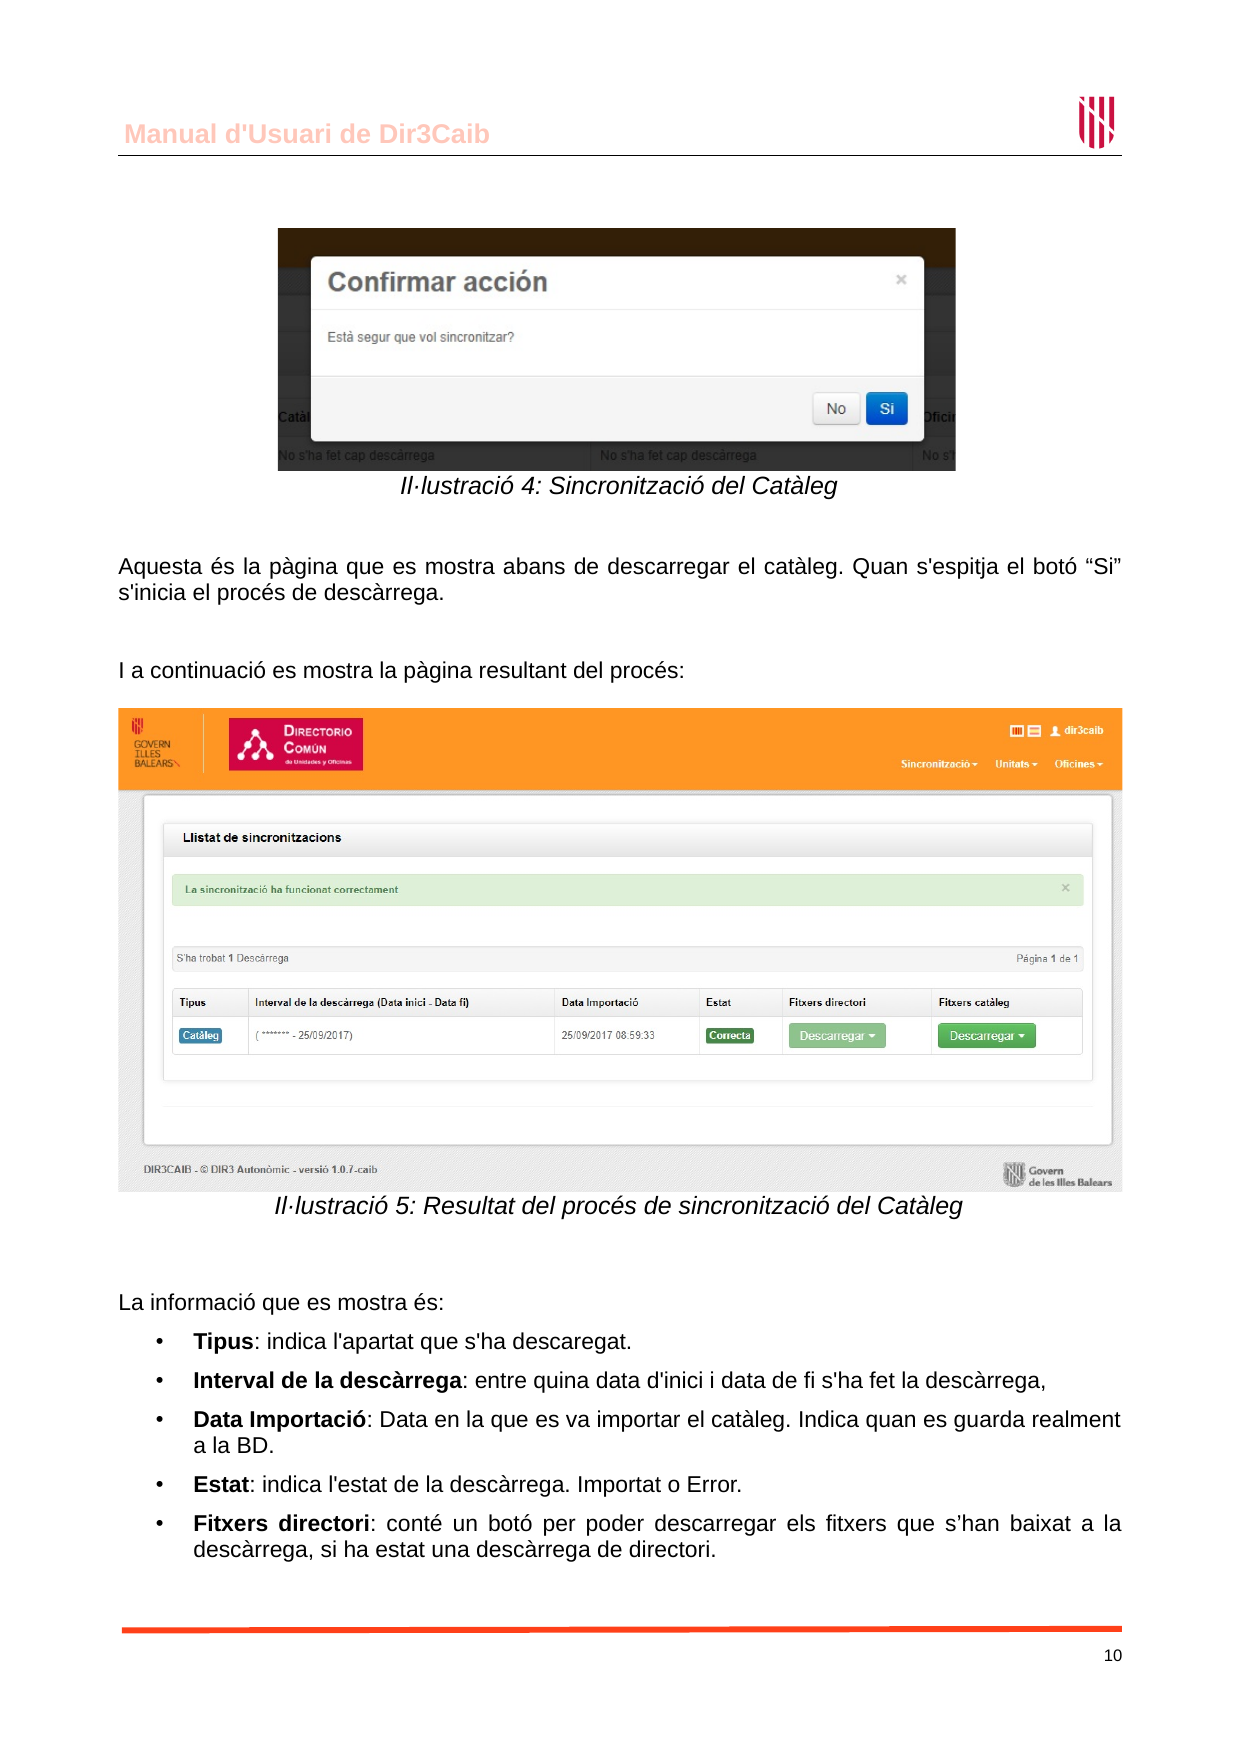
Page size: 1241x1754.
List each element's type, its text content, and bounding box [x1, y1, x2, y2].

text La informació que es mostra és: [118, 1289, 1122, 1316]
list Data Importació: Data en la que es va importar el catàleg. Indica quan es guarda realment a la BD. [156, 1406, 1122, 1459]
list Interval de la descàrrega: entre quina data d'inici i data de fi s'ha fet la descàrrega, [156, 1367, 1122, 1393]
picture [277, 228, 956, 471]
list Tipus: indica l'apartat que s'ha descaregat. [156, 1328, 1122, 1354]
list Estat: indica l'estat de la descàrrega. Importat o Error. [156, 1471, 1122, 1497]
text Il·lustració 5: Resultat del procés de sincronització del Catàleg [118, 1192, 1122, 1220]
text Il·lustració 4: Sincronització del Catàleg [278, 471, 963, 500]
text Aquesta és la pàgina que es mostra abans de descarregar el catàleg. Quan s'espitja el botó “Si” s'inicia el procés de descàrrega. [118, 553, 1122, 605]
picture [118, 708, 1123, 1192]
picture [1076, 94, 1117, 150]
list Fitxers directori: conté un botó per poder descarregar els fitxers que s’han baixat a la descàrrega, si ha estat una descàrrega de directori. [156, 1510, 1122, 1563]
text I a continuació es mostra la pàgina resultant del procés: [118, 657, 1122, 683]
